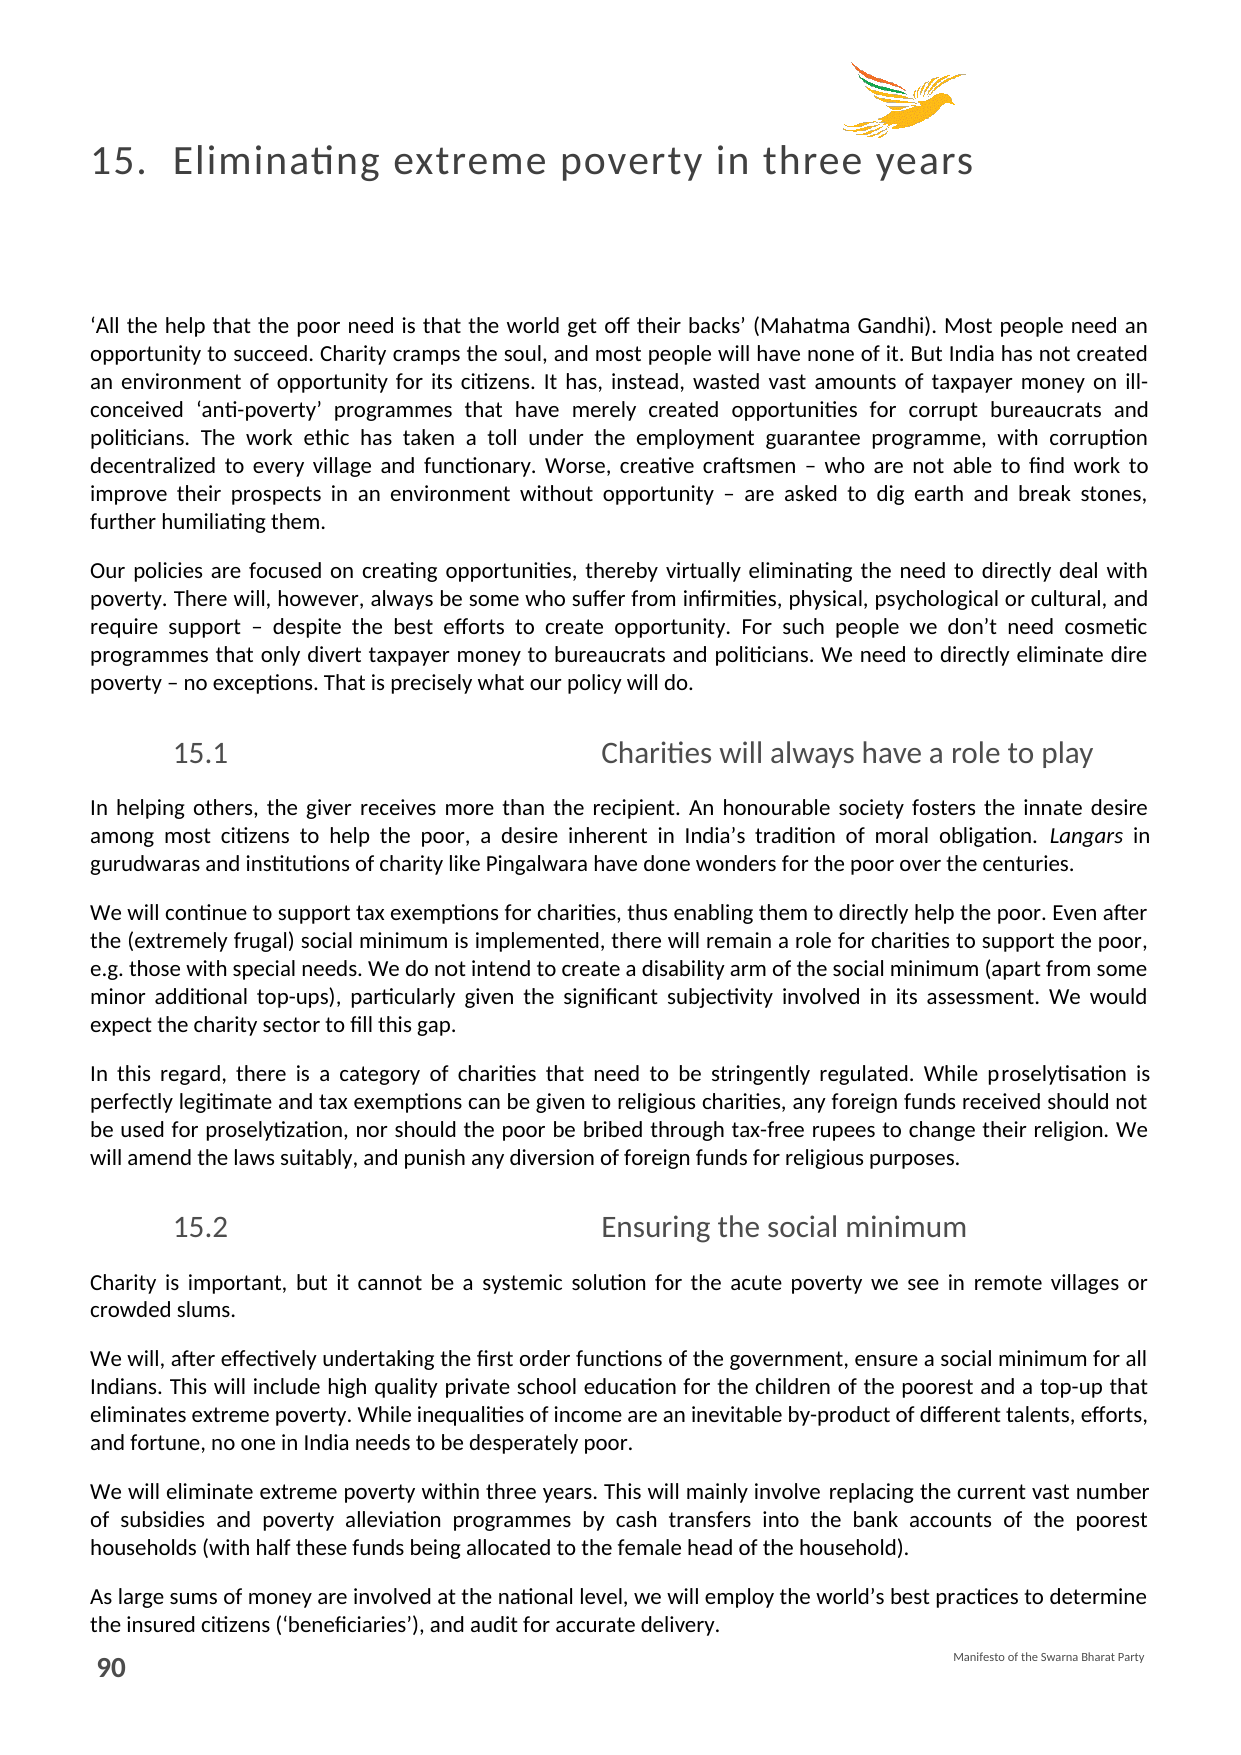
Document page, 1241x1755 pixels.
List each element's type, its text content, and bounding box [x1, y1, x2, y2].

text Our policies are focused on creating opportunities, thereby virtually eliminating the need to directly deal with poverty. There will, however, always be some who suffer from infirmities, physical, psychological or cultural, and require support – despite the best efforts to create opportunity. For such people we don’t need cosmetic programmes that only divert taxpayer money to bureaucrats and politicians. We need to directly eliminate dire poverty – no exceptions. That is precisely what our policy will do. [90, 556, 1150, 696]
subtitle Charities will always have a role to play [173, 736, 1150, 770]
text We will, after effectively undertaking the first order functions of the government, ensure a social minimum for all Indians. This will include high quality private school education for the children of the poorest and a top-up that eliminates extreme poverty. While inequalities of income are an inevitable by-product of different talents, efforts, and fortune, no one in India needs to be desperately poor. [90, 1344, 1150, 1457]
text ‘All the help that the poor need is that the world get off their backs’ (Mahatma Gandhi). Most people need an opportunity to succeed. Charity cramps the soul, and most people will have none of it. But India has not created an environment of opportunity for its citizens. It has, instead, wasted vast amounts of taxpayer money on ill-conceived ‘anti-poverty’ programmes that have merely created opportunities for corrupt bureaucrats and politicians. The work ethic has taken a toll under the employment guarantee programme, with corruption decentralized to every village and functionary. Worse, creative craftsmen – who are not able to find work to improve their prospects in an environment without opportunity – are asked to dig earth and break stones, further humiliating them. [90, 311, 1150, 535]
text As large sums of money are involved at the national level, we will employ the world’s best practices to determine the insured citizens (‘beneficiaries’), and audit for accurate delivery. [90, 1582, 1150, 1638]
subtitle Ensuring the social minimum [173, 1210, 1150, 1245]
subtitle Eliminating extreme poverty in three years [90, 138, 1150, 184]
text In helping others, the giver receives more than the recipient. An honourable society fosters the innate desire among most citizens to help the poor, a desire inherent in India’s tradition of moral obligation. Langars in gurudwaras and institutions of charity like Pingalwara have done wonders for the poor over the centuries. [90, 793, 1150, 877]
text We will continue to support tax exemptions for charities, thus enabling them to directly help the poor. Even after the (extremely frugal) social minimum is implemented, there will remain a role for charities to support the poor, e.g. those with special needs. We do not intend to create a disability arm of the social minimum (apart from some minor additional top-ups), particularly given the significant subjectivity involved in its assessment. We would expect the charity sector to fill this gap. [90, 898, 1150, 1038]
text We will eliminate extreme poverty within three years. This will mainly involve replacing the current vast number of subsidies and poverty alleviation programmes by cash transfers into the bank accounts of the poorest households (with half these funds being allocated to the female head of the household). [90, 1477, 1150, 1561]
text Charity is important, but it cannot be a systemic solution for the acute poverty we see in remote villages or crowded slums. [90, 1268, 1150, 1324]
text In this regard, there is a category of charities that need to be stringently regulated. While proselytisation is perfectly legitimate and tax exemptions can be given to religious charities, any foreign funds received should not be used for proselytization, nor should the poor be bribed through tax-free rupees to change their religion. We will amend the laws suitably, and punish any diversion of foreign funds for religious purposes. [90, 1059, 1150, 1171]
